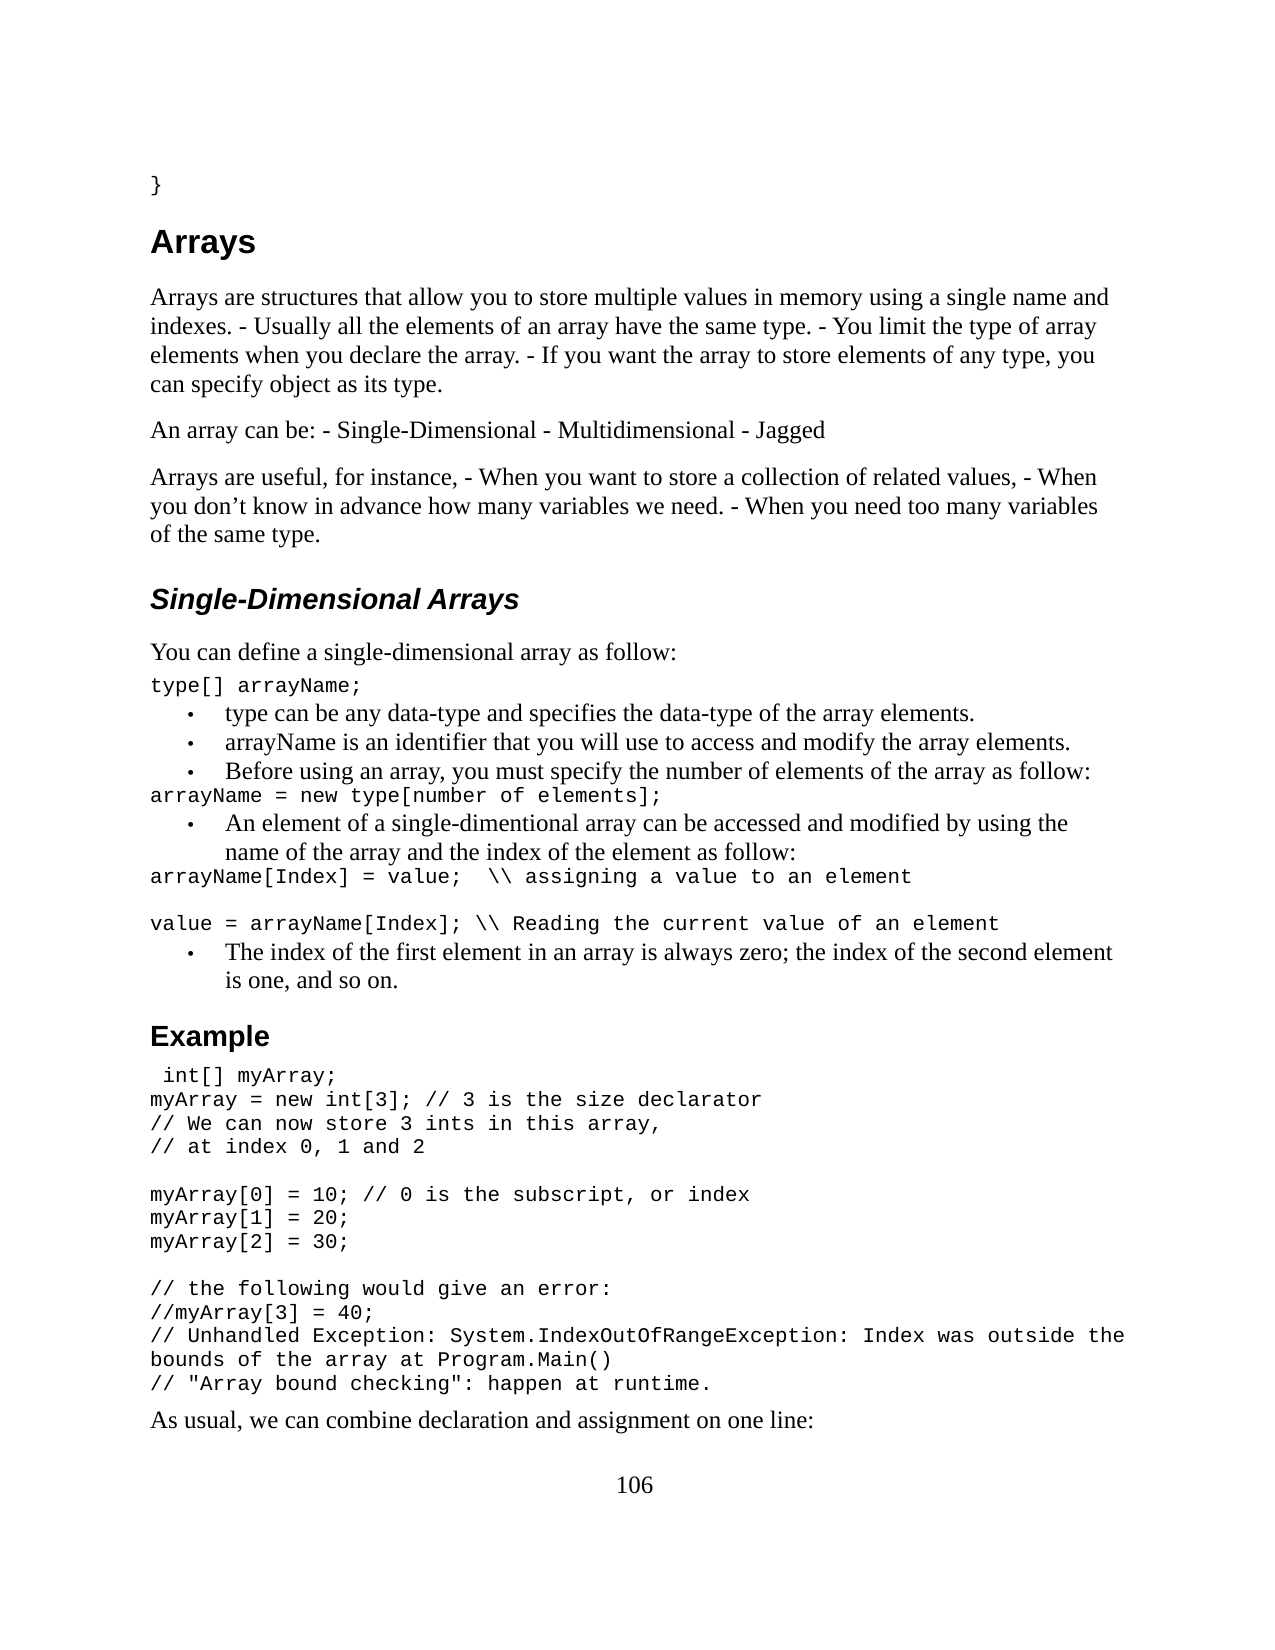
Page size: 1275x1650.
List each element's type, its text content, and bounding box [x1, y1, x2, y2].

text As usual, we can combine declaration and assignment on one line: [150, 1405, 1125, 1434]
text You can define a single-dimensional array as follow: [150, 637, 1125, 666]
text myArray = new int[3]; // 3 is the size declarator [150, 1089, 1125, 1113]
text // at index 0, 1 and 2 [150, 1136, 1125, 1160]
text //myArray[3] = 40; [150, 1302, 1125, 1326]
text myArray[0] = 10; // 0 is the subscript, or index [150, 1184, 1125, 1207]
text Arrays are structures that allow you to store multiple values in memory using a single name and indexes. - Usually all the elements of an array have the same type. - You limit the type of array elements when you declare the array. - If you want the array to store elements of any type, you can specify object as its type. [150, 282, 1125, 397]
text // "Array bound checking": happen at runtime. [150, 1373, 1125, 1396]
text // Unhandled Exception: System.IndexOutOfRangeException: Index was outside the bounds of the array at Program.Main() [150, 1326, 1125, 1373]
list An element of a single-dimentional array can be accessed and modified by using the name of the array and the index of the element as follow: [187, 808, 1125, 866]
text type[] arrayName; [150, 675, 1125, 698]
list Before using an array, you must specify the number of elements of the array as follow: [187, 756, 1125, 785]
text arrayName[Index] = value; \\ assigning a value to an element [150, 866, 1125, 889]
text int[] myArray; [150, 1065, 1125, 1089]
list type can be any data-type and specifies the data-type of the array elements. [187, 698, 1125, 727]
text value = arrayName[Index]; \\ Reading the current value of an element [150, 913, 1125, 937]
list The index of the first element in an array is always zero; the index of the second element is one, and so on. [187, 937, 1125, 994]
text arrayName = new type[number of elements]; [150, 785, 1125, 808]
text // the following would give an error: [150, 1278, 1125, 1302]
subtitle Example [150, 1019, 1125, 1053]
text Arrays are useful, for instance, - When you want to store a collection of related values, - When you don’t know in advance how many variables we need. - When you need too many variables of the same type. [150, 462, 1125, 548]
text myArray[2] = 30; [150, 1231, 1125, 1254]
text An array can be: - Single-Dimensional - Multidimensional - Jagged [150, 415, 1125, 444]
subtitle Single-Dimensional Arrays [150, 582, 1125, 616]
subtitle Arrays [150, 222, 1125, 261]
text myArray[1] = 20; [150, 1207, 1125, 1231]
text // We can now store 3 ints in this array, [150, 1113, 1125, 1136]
text } [150, 174, 1125, 197]
list arrayName is an identifier that you will use to access and modify the array elements. [187, 727, 1125, 756]
